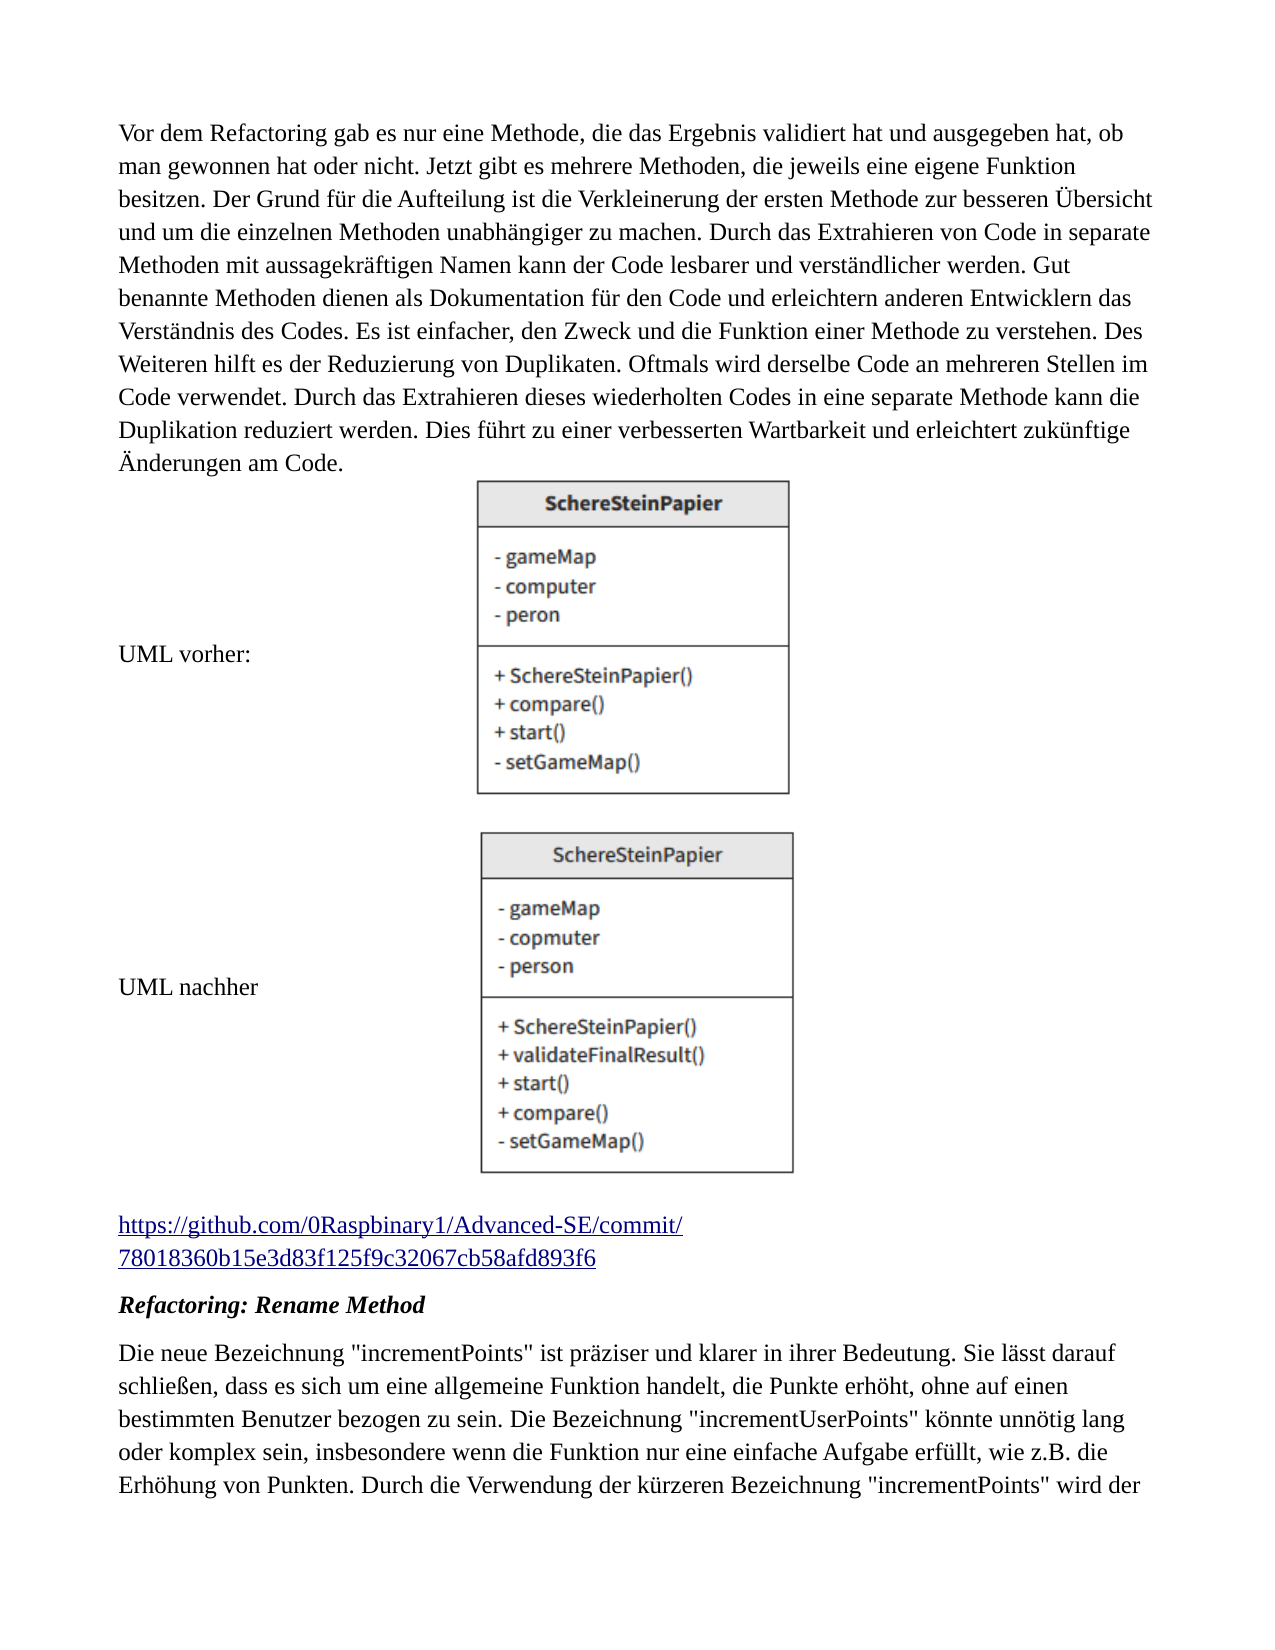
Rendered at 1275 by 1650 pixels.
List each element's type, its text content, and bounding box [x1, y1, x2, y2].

text UML vorher: [118, 639, 471, 667]
text [804, 639, 1157, 667]
text Refactoring: Rename Method [118, 1291, 1157, 1319]
text Vor dem Refactoring gab es nur eine Methode, die das Ergebnis validiert hat und ausgegeben hat, ob man gewonnen hat oder nicht. Jetzt gibt es mehrere Methoden, die jeweils eine eigene Funktion besitzen. Der Grund für die Aufteilung ist die Verkleinerung der ersten Methode zur besseren Übersicht und um die einzelnen Methoden unabhängiger zu machen. Durch das Extrahieren von Code in separate Methoden mit aussagekräftigen Namen kann der Code lesbarer und verständlicher werden. Gut benannte Methoden dienen als Dokumentation für den Code und erleichtern anderen Entwicklern das Verständnis des Codes. Es ist einfacher, den Zweck und die Funktion einer Methode zu verstehen. Des Weiteren hilft es der Reduzierung von Duplikaten. Oftmals wird derselbe Code an mehreren Stellen im Code verwendet. Durch das Extrahieren dieses wiederholten Codes in eine separate Methode kann die Duplikation reduziert werden. Dies führt zu einer verbesserten Wartbarkeit und erleichtert zukünftige Änderungen am Code. [118, 118, 1157, 477]
text [805, 972, 1157, 1001]
text UML nachher [118, 972, 470, 1001]
picture [470, 820, 805, 1189]
picture [471, 473, 804, 807]
text Die neue Bezeichnung "incrementPoints" ist präziser und klarer in ihrer Bedeutung. Sie lässt darauf schließen, dass es sich um eine allgemeine Funktion handelt, die Punkte erhöht, ohne auf einen bestimmten Benutzer bezogen zu sein. Die Bezeichnung "incrementUserPoints" könnte unnötig lang oder komplex sein, insbesondere wenn die Funktion nur eine einfache Aufgabe erfüllt, wie z.B. die Erhöhung von Punkten. Durch die Verwendung der kürzeren Bezeichnung "incrementPoints" wird der [118, 1338, 1157, 1499]
text https://github.com/0Raspbinary1/Advanced-SE/commit/78018360b15e3d83f125f9c32067cb58afd893f6 [118, 1210, 1157, 1272]
